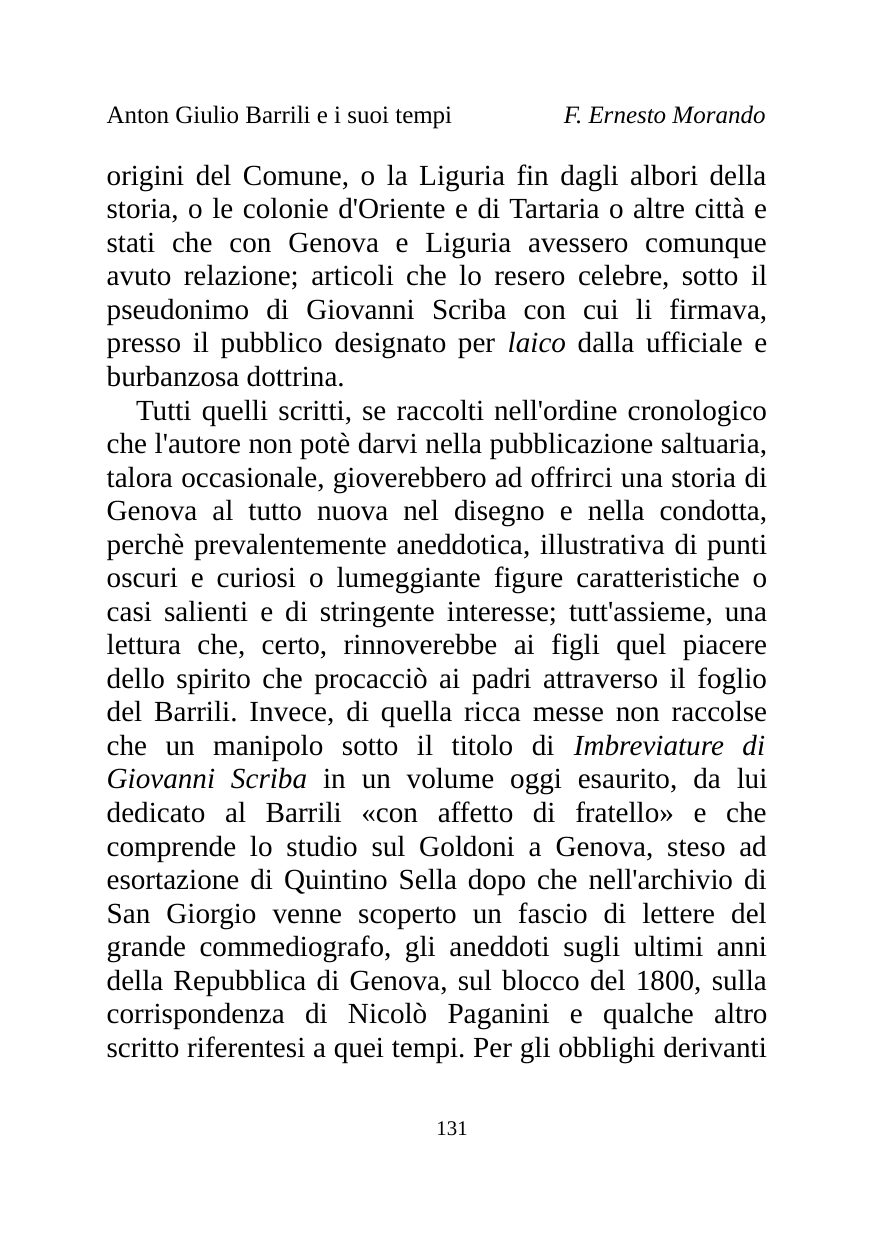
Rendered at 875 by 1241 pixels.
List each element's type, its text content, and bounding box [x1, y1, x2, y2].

text Tutti quelli scritti, se raccolti nell'ordine cronologico che l'autore non potè darvi nella pubblicazione saltuaria, talora occasionale, gioverebbero ad offrirci una storia di Genova al tutto nuova nel disegno e nella condotta, perchè prevalentemente aneddotica, illustrativa di punti oscuri e curiosi o lumeggiante figure caratteristiche o casi salienti e di stringente interesse; tutt'assieme, una lettura che, certo, rinnoverebbe ai figli quel piacere dello spirito che procacciò ai padri attraverso il foglio del Barrili. Invece, di quella ricca messe non raccolse che un manipolo sotto il titolo di Imbreviature di Giovanni Scriba in un volume oggi esaurito, da lui dedicato al Barrili «con affetto di fratello» e che comprende lo studio sul Goldoni a Genova, steso ad esortazione di Quintino Sella dopo che nell'archivio di San Giorgio venne scoperto un fascio di lettere del grande commediografo, gli aneddoti sugli ultimi anni della Repubblica di Genova, sul blocco del 1800, sulla corrispondenza di Nicolò Paganini e qualche altro scritto riferentesi a quei tempi. Per gli obblighi derivanti [106, 393, 768, 1063]
text origini del Comune, o la Liguria fin dagli albori della storia, o le colonie d'Oriente e di Tartaria o altre città e stati che con Genova e Liguria avessero comunque avuto relazione; articoli che lo resero celebre, sotto il pseudonimo di Giovanni Scriba con cui li firmava, presso il pubblico designato per laico dalla ufficiale e burbanzosa dottrina. [106, 158, 768, 393]
